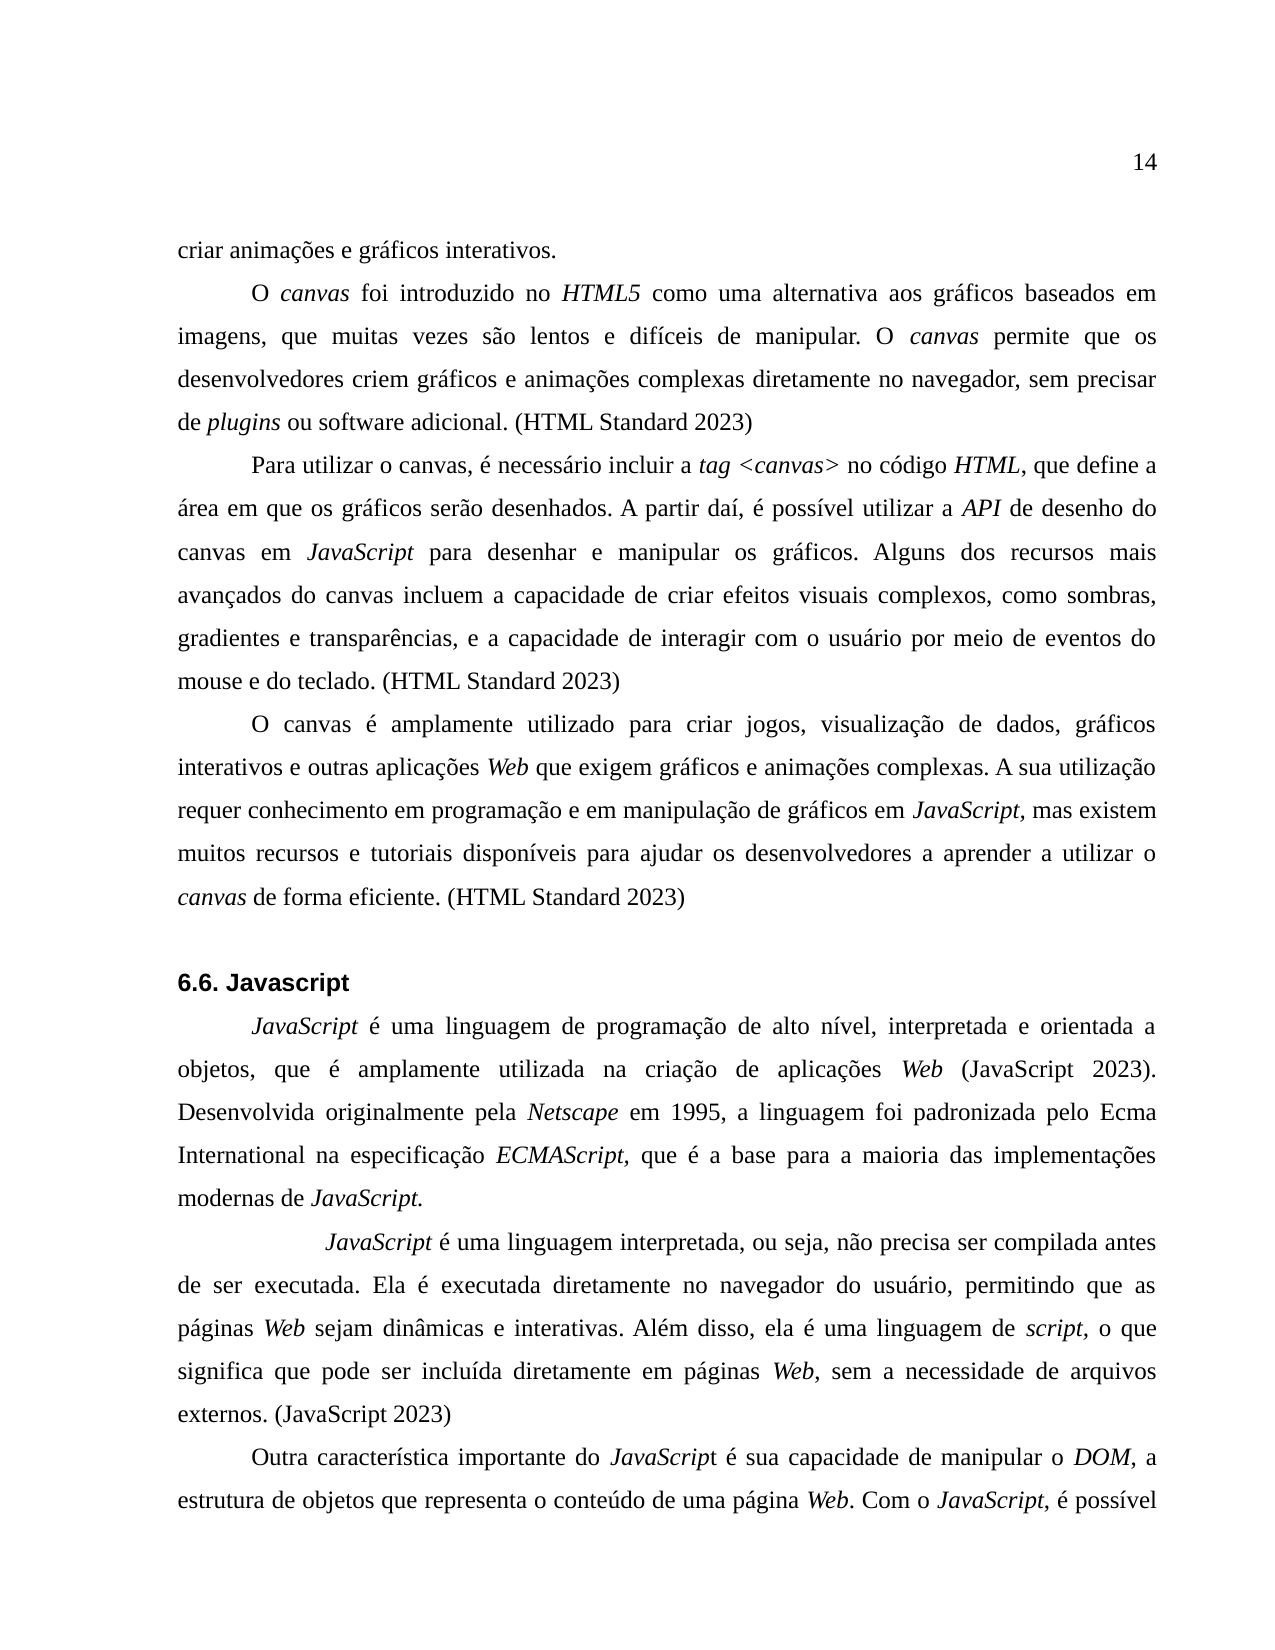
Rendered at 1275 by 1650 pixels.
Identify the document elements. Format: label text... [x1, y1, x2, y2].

text JavaScript é uma linguagem de programação de alto nível, interpretada e orientada a objetos, que é amplamente utilizada na criação de aplicações Web (JavaScript 2023). Desenvolvida originalmente pela Netscape em 1995, a linguagem foi padronizada pelo Ecma International na especificação ECMAScript, que é a base para a maioria das implementações modernas de JavaScript. [177, 1011, 1157, 1212]
subtitle 6.6. Javascript [177, 968, 1157, 997]
text Outra característica importante do JavaScript é sua capacidade de manipular o DOM, a estrutura de objetos que representa o conteúdo de uma página Web. Com o JavaScript, é possível [177, 1442, 1157, 1514]
text criar animações e gráficos interativos. [177, 235, 1157, 263]
text O canvas foi introduzido no HTML5 como uma alternativa aos gráficos baseados em imagens, que muitas vezes são lentos e difíceis de manipular. O canvas permite que os desenvolvedores criem gráficos e animações complexas diretamente no navegador, sem precisar de plugins ou software adicional. (HTML Standard 2023) [177, 278, 1157, 436]
text O canvas é amplamente utilizado para criar jogos, visualização de dados, gráficos interativos e outras aplicações Web que exigem gráficos e animações complexas. A sua utilização requer conhecimento em programação e em manipulação de gráficos em JavaScript, mas existem muitos recursos e tutoriais disponíveis para ajudar os desenvolvedores a aprender a utilizar o canvas de forma eficiente. (HTML Standard 2023) [177, 709, 1157, 910]
text Para utilizar o canvas, é necessário incluir a tag <canvas> no código HTML, que define a área em que os gráficos serão desenhados. A partir daí, é possível utilizar a API de desenho do canvas em JavaScript para desenhar e manipular os gráficos. Alguns dos recursos mais avançados do canvas incluem a capacidade de criar efeitos visuais complexos, como sombras, gradientes e transparências, e a capacidade de interagir com o usuário por meio de eventos do mouse e do teclado. (HTML Standard 2023) [177, 450, 1157, 695]
text JavaScript é uma linguagem interpretada, ou seja, não precisa ser compilada antes de ser executada. Ela é executada diretamente no navegador do usuário, permitindo que as páginas Web sejam dinâmicas e interativas. Além disso, ela é uma linguagem de script, o que significa que pode ser incluída diretamente em páginas Web, sem a necessidade de arquivos externos. (JavaScript 2023) [177, 1227, 1157, 1428]
